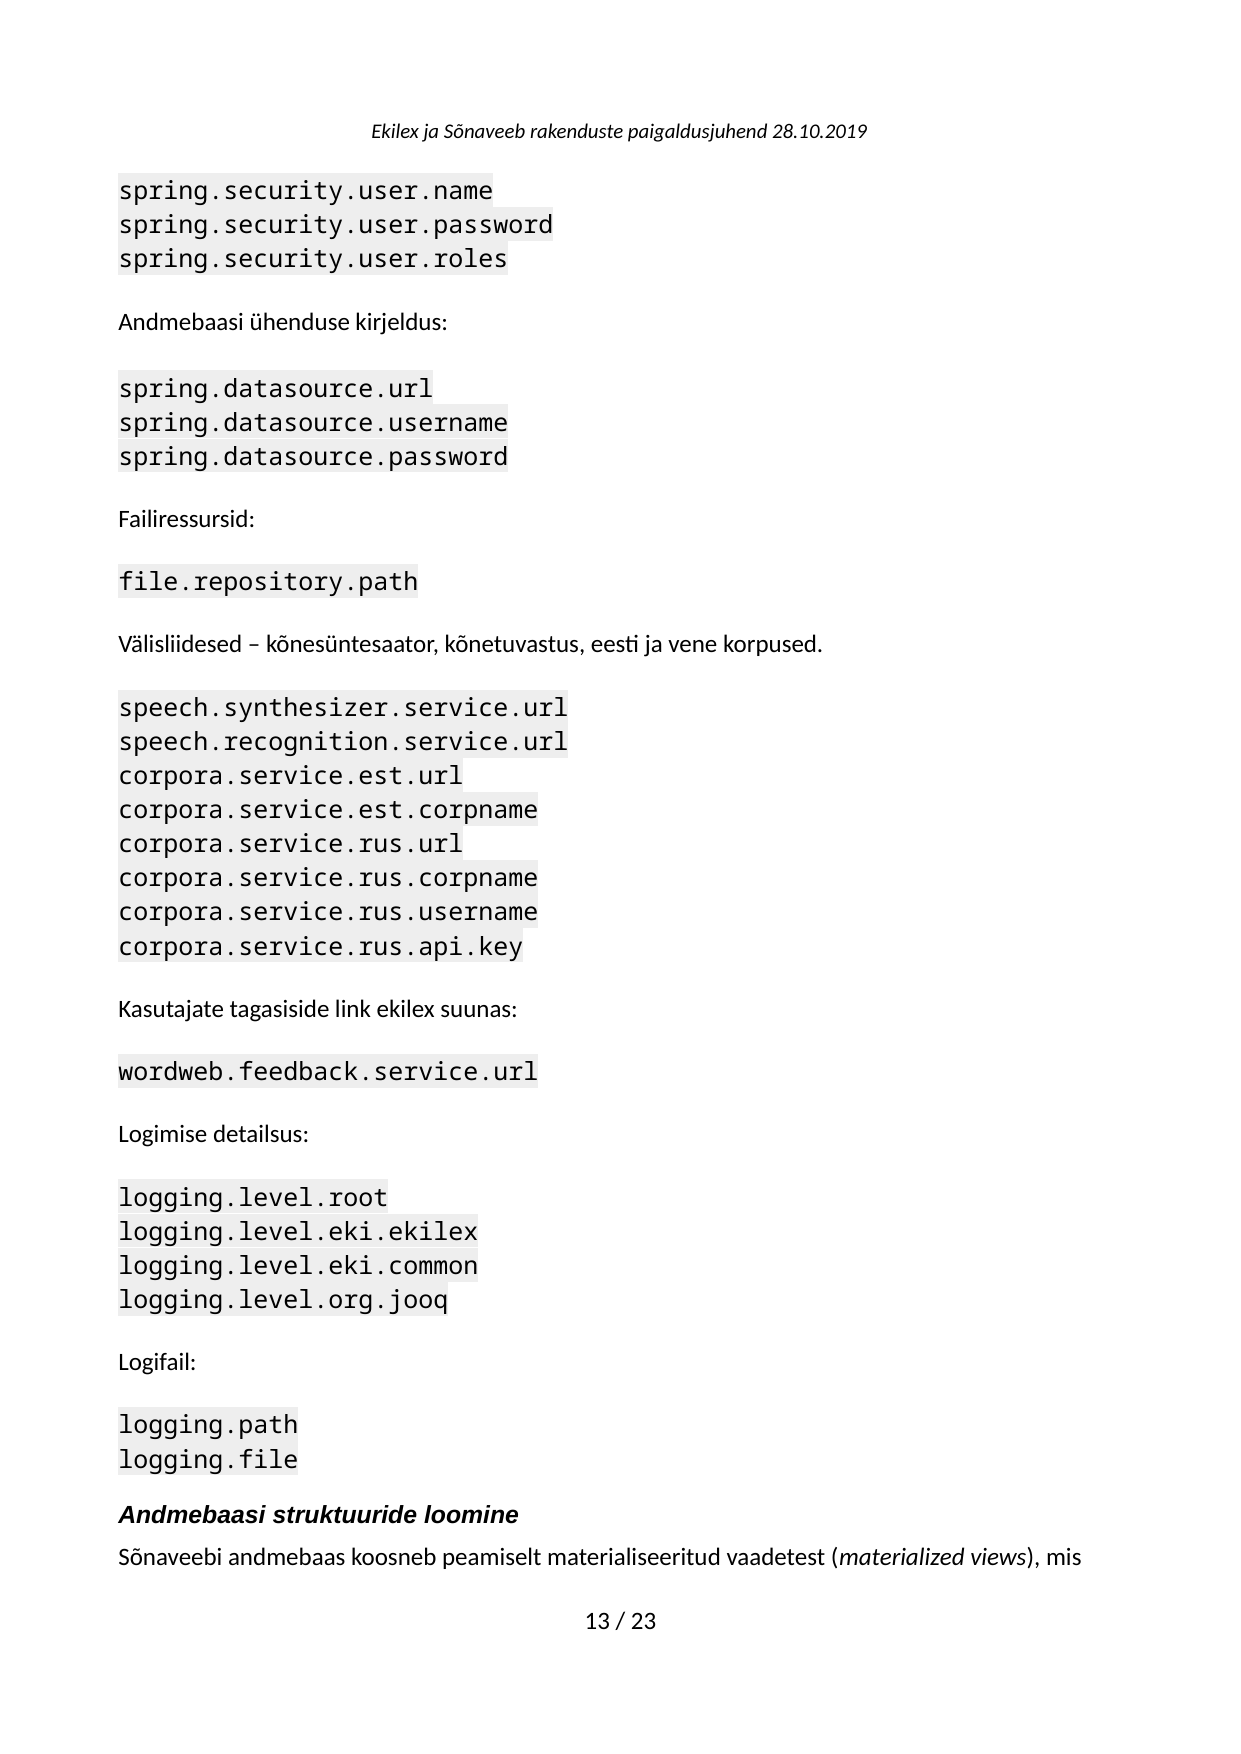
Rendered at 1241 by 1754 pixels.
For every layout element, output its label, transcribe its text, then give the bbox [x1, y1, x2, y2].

text logging.file [118, 1441, 1122, 1475]
text logging.level.eki.common [118, 1247, 1122, 1282]
subtitle Andmebaasi struktuuride loomine [118, 1500, 1122, 1529]
text spring.datasource.password [118, 438, 1122, 472]
text spring.security.user.roles [118, 241, 1122, 275]
text Logifail: [118, 1346, 1122, 1377]
text spring.security.user.password [118, 207, 1122, 241]
text speech.recognition.service.url [118, 724, 1122, 758]
text corpora.service.rus.username [118, 894, 1122, 928]
text corpora.service.est.url [118, 758, 1122, 792]
text corpora.service.rus.url [118, 826, 1122, 860]
text logging.path [118, 1407, 1122, 1441]
text Kasutajate tagasiside link ekilex suunas: [118, 993, 1122, 1023]
text logging.level.root [118, 1179, 1122, 1213]
text corpora.service.rus.corpname [118, 860, 1122, 894]
text speech.synthesizer.service.url [118, 690, 1122, 724]
text logging.level.eki.ekilex [118, 1213, 1122, 1247]
text Välisliidesed – kõnesüntesaator, kõnetuvastus, eesti ja vene korpused. [118, 629, 1122, 659]
text corpora.service.rus.api.key [118, 928, 1122, 962]
text Logimise detailsus: [118, 1118, 1122, 1149]
text wordweb.feedback.service.url [118, 1054, 1122, 1088]
text spring.security.user.name [118, 173, 1122, 207]
text Andmebaasi ühenduse kirjeldus: [118, 306, 1122, 336]
text Sõnaveebi andmebaas koosneb peamiselt materialiseeritud vaadetest (materialized views), mis [118, 1541, 1122, 1572]
text Failiressursid: [118, 503, 1122, 533]
text spring.datasource.username [118, 404, 1122, 438]
text spring.datasource.url [118, 370, 1122, 404]
text file.repository.path [118, 564, 1122, 598]
text corpora.service.est.corpname [118, 792, 1122, 826]
text logging.level.org.jooq [118, 1282, 1122, 1316]
